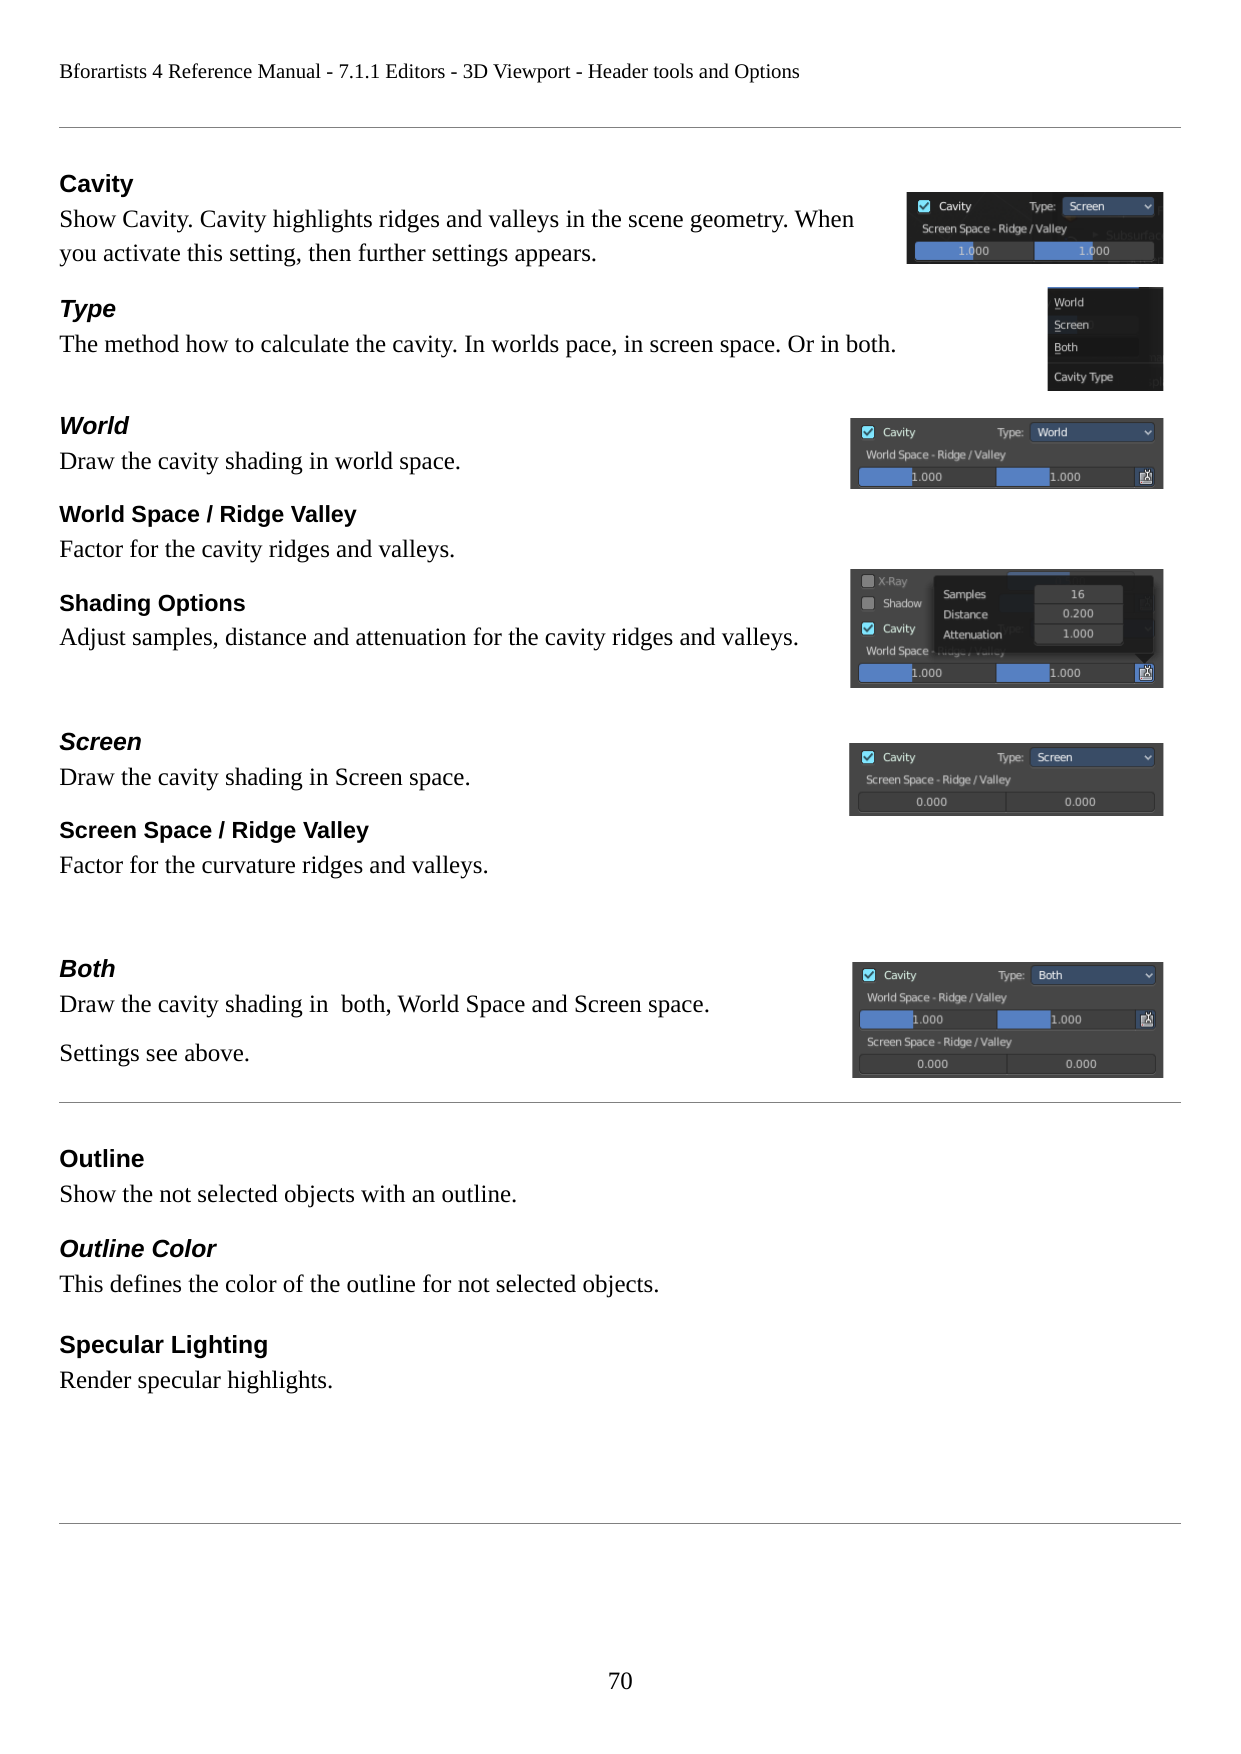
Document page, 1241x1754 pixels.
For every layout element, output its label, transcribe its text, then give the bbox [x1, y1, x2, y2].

subtitle World [59, 411, 1181, 439]
picture [849, 743, 1164, 816]
subtitle Specular Lighting [59, 1330, 1181, 1359]
subtitle Outline Color [59, 1234, 1181, 1262]
subtitle Shading Options [59, 589, 850, 616]
text The method how to calculate the cavity. In worlds pace, in screen space. Or in both. [59, 329, 1047, 357]
subtitle Both [59, 954, 1181, 983]
picture [906, 192, 1164, 264]
picture [852, 962, 1164, 1078]
text Factor for the cavity ridges and valleys. [59, 534, 1181, 563]
picture [850, 418, 1164, 489]
subtitle Outline [59, 1144, 1181, 1172]
text Show the not selected objects with an outline. [59, 1179, 1181, 1207]
subtitle Screen Space / Ridge Valley [59, 817, 1181, 844]
text This defines the color of the outline for not selected objects. [59, 1269, 1181, 1297]
text Show Cavity. Cavity highlights ridges and valleys in the scene geometry. When you activate this setting, then further settings appears. [59, 204, 1181, 267]
subtitle [1164, 589, 1181, 616]
text Settings see above. [59, 1038, 852, 1067]
subtitle [1164, 294, 1181, 322]
text [1164, 1038, 1181, 1067]
text Factor for the curvature ridges and valleys. [59, 850, 1181, 879]
picture [1047, 287, 1164, 391]
subtitle Type [59, 294, 1047, 322]
text Render specular highlights. [59, 1365, 1181, 1394]
text Draw the cavity shading in both, World Space and Screen space. [59, 989, 852, 1018]
subtitle Screen [59, 727, 1181, 755]
text Draw the cavity shading in Screen space. [59, 762, 849, 790]
text Adjust samples, distance and attenuation for the cavity ridges and valleys. [59, 622, 850, 651]
subtitle World Space / Ridge Valley [59, 501, 1181, 528]
subtitle Cavity [59, 169, 1181, 198]
text Draw the cavity shading in world space. [59, 446, 850, 474]
picture [850, 569, 1164, 688]
